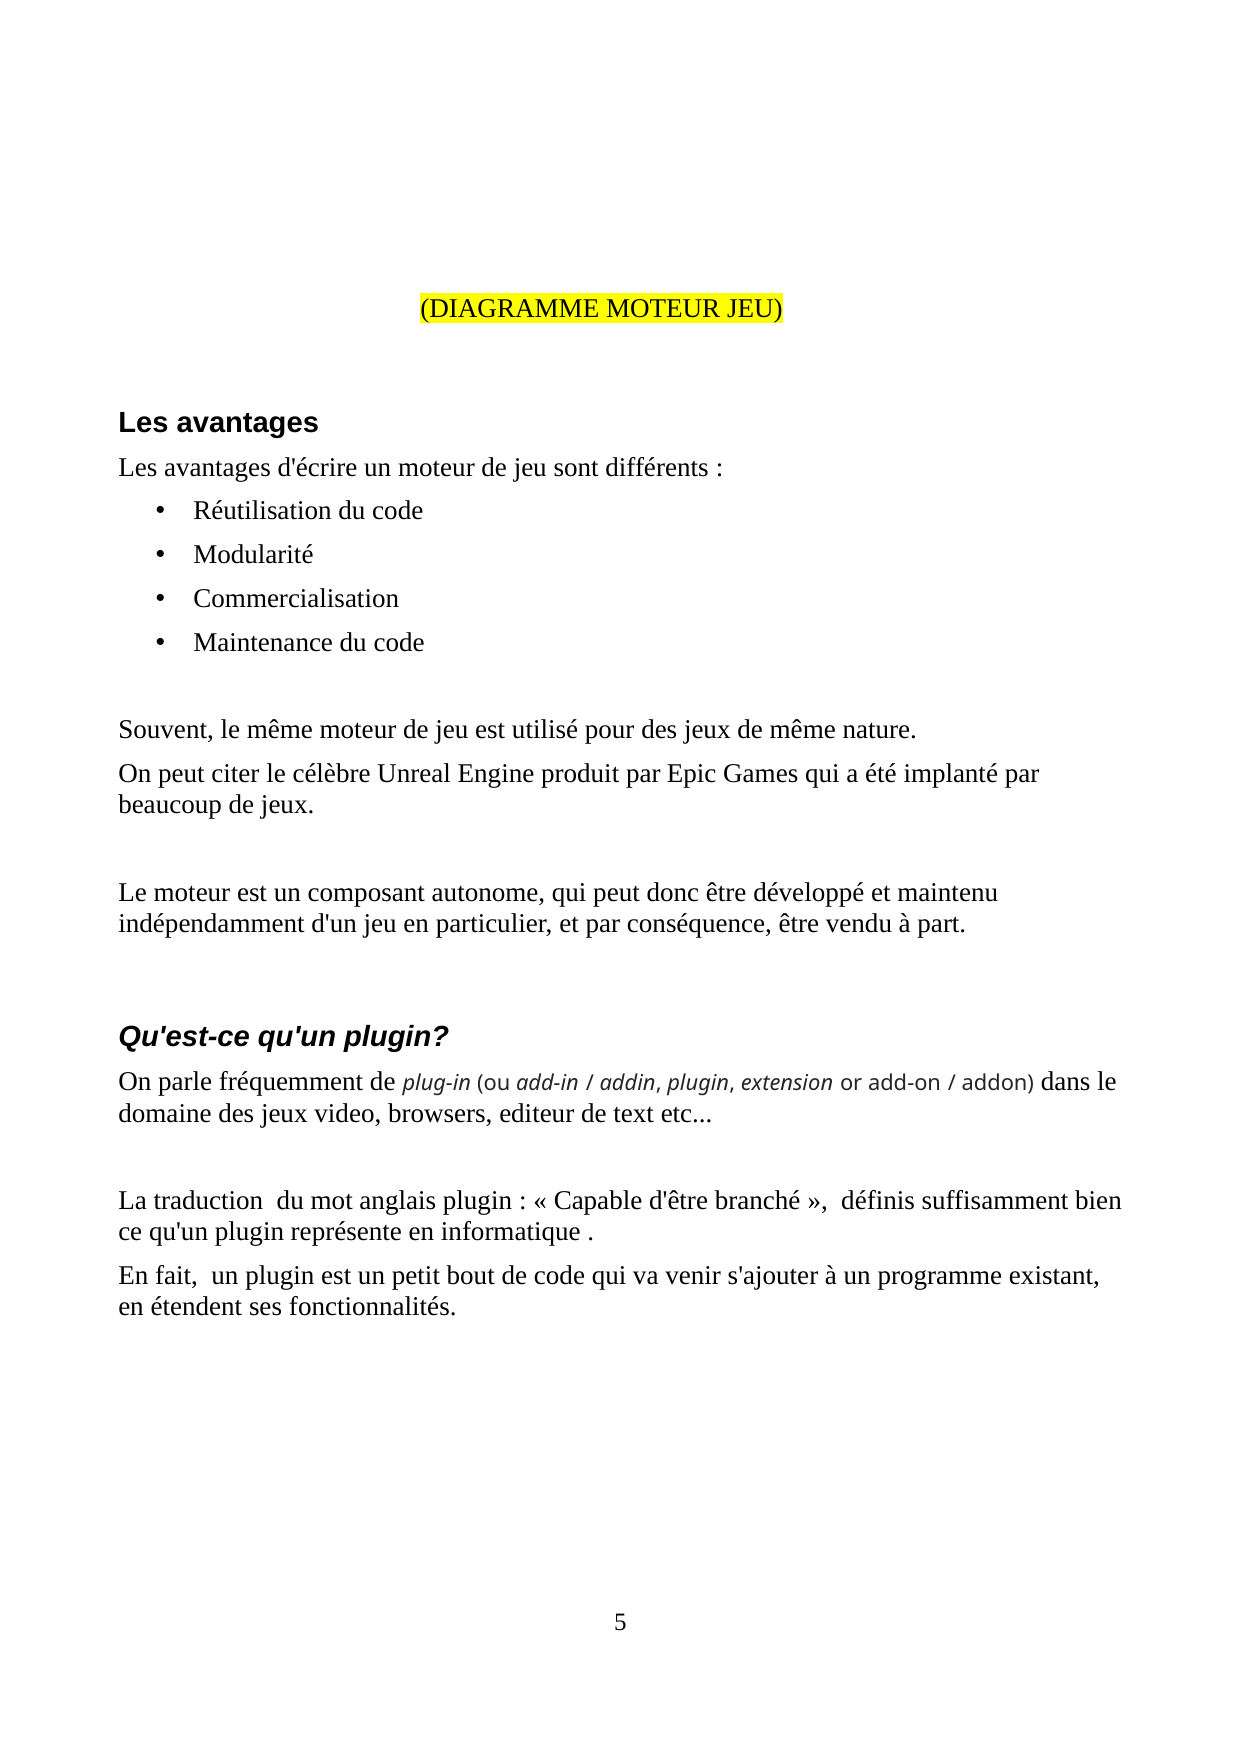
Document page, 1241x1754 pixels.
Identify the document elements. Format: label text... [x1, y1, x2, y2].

text Souvent, le même moteur de jeu est utilisé pour des jeux de même nature. [118, 713, 1122, 744]
subtitle Qu'est-ce qu'un plugin? [118, 1019, 1122, 1053]
list Commercialisation [156, 582, 1122, 613]
text Les avantages d'écrire un moteur de jeu sont différents : [118, 451, 1122, 482]
subtitle Les avantages [118, 405, 1122, 438]
text (DIAGRAMME MOTEUR JEU) [81, 292, 1122, 323]
list Maintenance du code [156, 626, 1122, 657]
list Réutilisation du code [156, 494, 1122, 526]
text Le moteur est un composant autonome, qui peut donc être développé et maintenu indépendamment d'un jeu en particulier, et par conséquence, être vendu à part. [118, 876, 1122, 938]
text La traduction du mot anglais plugin : « Capable d'être branché », définis suffisamment bien ce qu'un plugin représente en informatique . [118, 1184, 1122, 1246]
text On parle fréquemment de plug-in (ou add-in / addin, plugin, extension or add-on / addon) dans le domaine des jeux video, browsers, editeur de text etc... [118, 1065, 1122, 1128]
text En fait, un plugin est un petit bout de code qui va venir s'ajouter à un programme existant, en étendent ses fonctionnalités. [118, 1259, 1122, 1321]
list Modularité [156, 538, 1122, 569]
text On peut citer le célèbre Unreal Engine produit par Epic Games qui a été implanté par beaucoup de jeux. [118, 757, 1122, 819]
